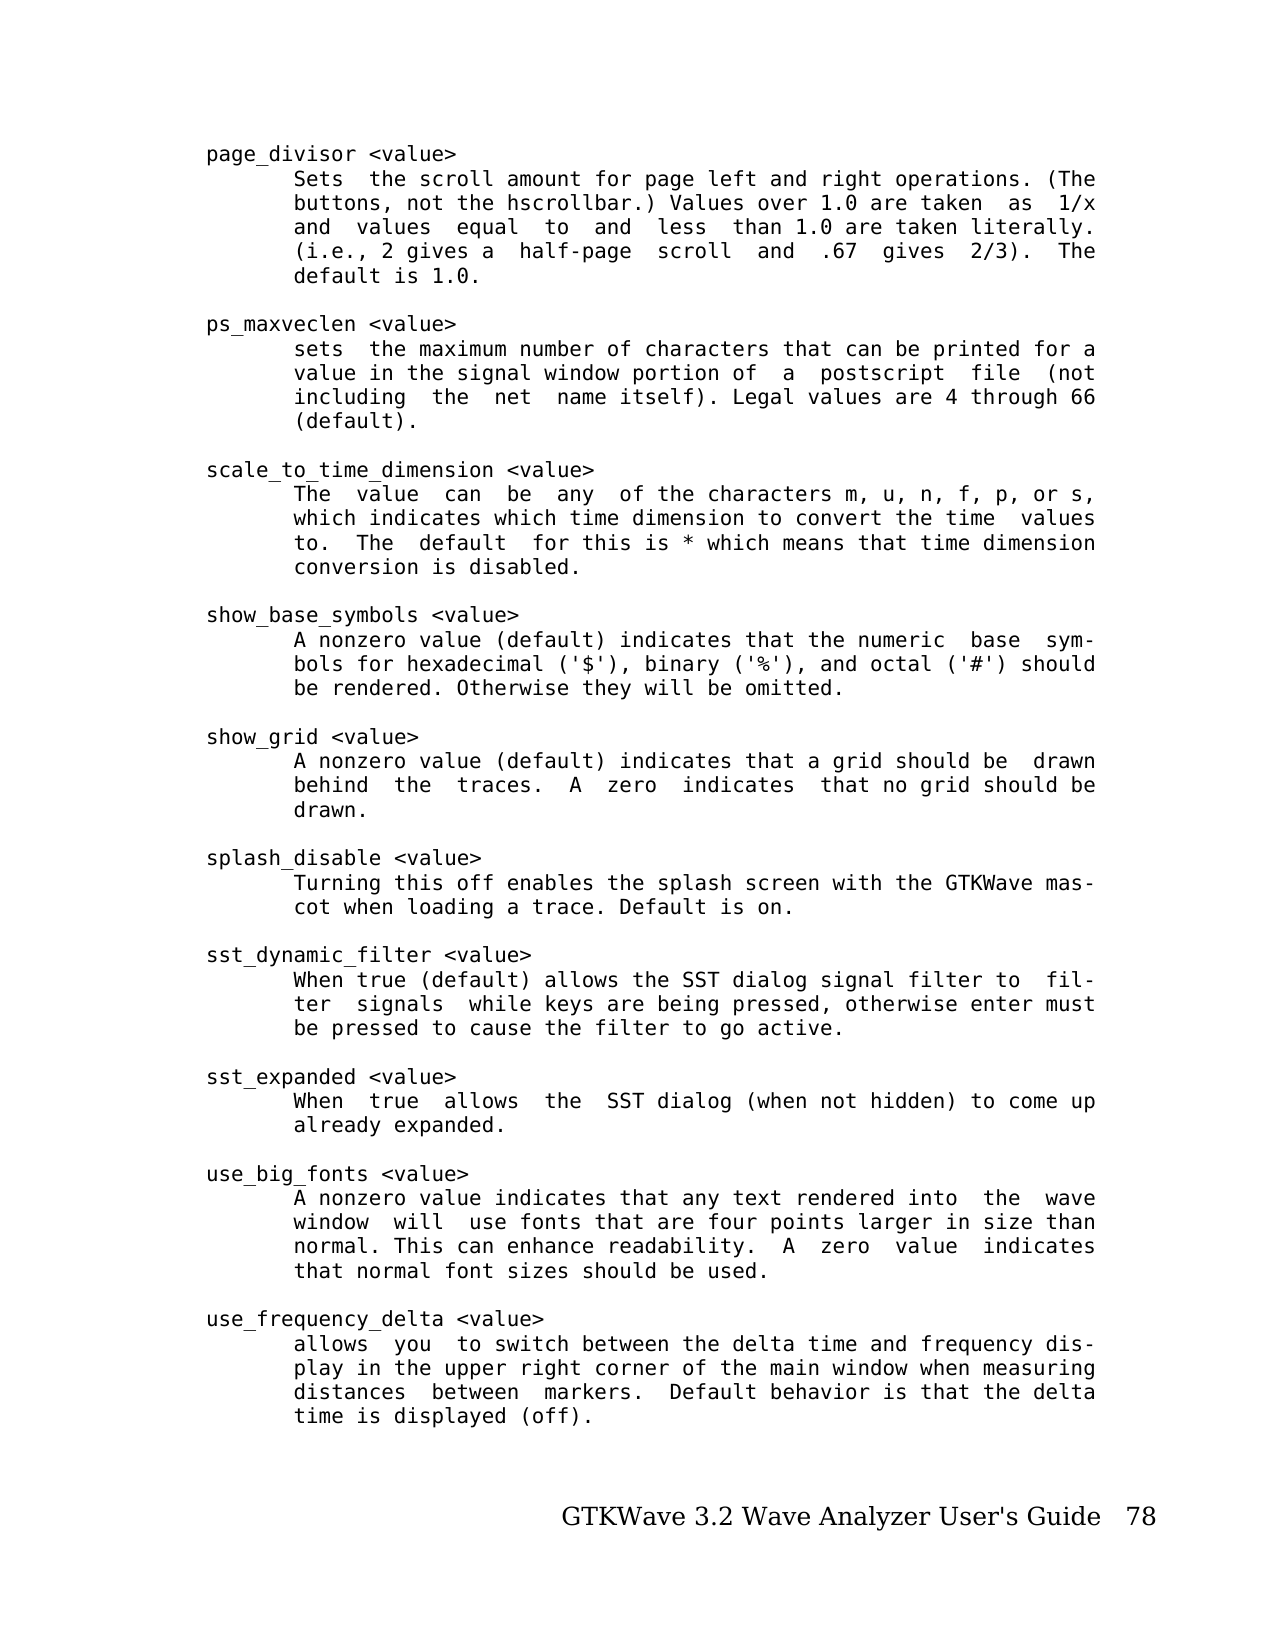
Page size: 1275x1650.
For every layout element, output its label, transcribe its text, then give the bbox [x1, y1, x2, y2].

text bols for hexadecimal ('$'), binary ('%'), and octal ('#') should [118, 652, 1157, 676]
text sst_dynamic_filter <value> [118, 943, 1157, 968]
text Sets the scroll amount for page left and right operations. (The [118, 167, 1157, 191]
text A nonzero value (default) indicates that the numeric base sym- [118, 628, 1157, 652]
text (default). [118, 409, 1157, 434]
text default is 1.0. [118, 264, 1157, 288]
text allows you to switch between the delta time and frequency dis- [118, 1332, 1157, 1356]
text A nonzero value indicates that any text rendered into the wave [118, 1186, 1157, 1210]
text The value can be any of the characters m, u, n, f, p, or s, [118, 482, 1157, 506]
text show_base_symbols <value> [118, 603, 1157, 628]
text (i.e., 2 gives a half-page scroll and .67 gives 2/3). The [118, 239, 1157, 264]
text distances between markers. Default behavior is that the delta [118, 1380, 1157, 1404]
text A nonzero value (default) indicates that a grid should be drawn [118, 749, 1157, 773]
text be rendered. Otherwise they will be omitted. [118, 676, 1157, 701]
text cot when loading a trace. Default is on. [118, 895, 1157, 919]
text show_grid <value> [118, 725, 1157, 749]
text time is displayed (off). [118, 1404, 1157, 1429]
text that normal font sizes should be used. [118, 1259, 1157, 1283]
text scale_to_time_dimension <value> [118, 458, 1157, 482]
text conversion is disabled. [118, 555, 1157, 579]
text window will use fonts that are four points larger in size than [118, 1210, 1157, 1234]
text including the net name itself). Legal values are 4 through 66 [118, 385, 1157, 409]
text normal. This can enhance readability. A zero value indicates [118, 1234, 1157, 1259]
text sets the maximum number of characters that can be printed for a [118, 337, 1157, 361]
text ter signals while keys are being pressed, otherwise enter must [118, 992, 1157, 1016]
text When true allows the SST dialog (when not hidden) to come up [118, 1089, 1157, 1113]
text already expanded. [118, 1113, 1157, 1137]
text use_big_fonts <value> [118, 1162, 1157, 1186]
text be pressed to cause the filter to go active. [118, 1016, 1157, 1040]
text to. The default for this is * which means that time dimension [118, 531, 1157, 555]
text page_divisor <value> [118, 142, 1157, 167]
text which indicates which time dimension to convert the time values [118, 506, 1157, 531]
text When true (default) allows the SST dialog signal filter to fil- [118, 968, 1157, 992]
text value in the signal window portion of a postscript file (not [118, 361, 1157, 385]
text buttons, not the hscrollbar.) Values over 1.0 are taken as 1/x [118, 191, 1157, 215]
text Turning this off enables the splash screen with the GTKWave mas- [118, 871, 1157, 895]
text use_frequency_delta <value> [118, 1307, 1157, 1332]
text and values equal to and less than 1.0 are taken literally. [118, 215, 1157, 239]
text drawn. [118, 798, 1157, 822]
text play in the upper right corner of the main window when measuring [118, 1356, 1157, 1380]
text splash_disable <value> [118, 846, 1157, 871]
text ps_maxveclen <value> [118, 312, 1157, 337]
text behind the traces. A zero indicates that no grid should be [118, 773, 1157, 798]
text sst_expanded <value> [118, 1065, 1157, 1089]
